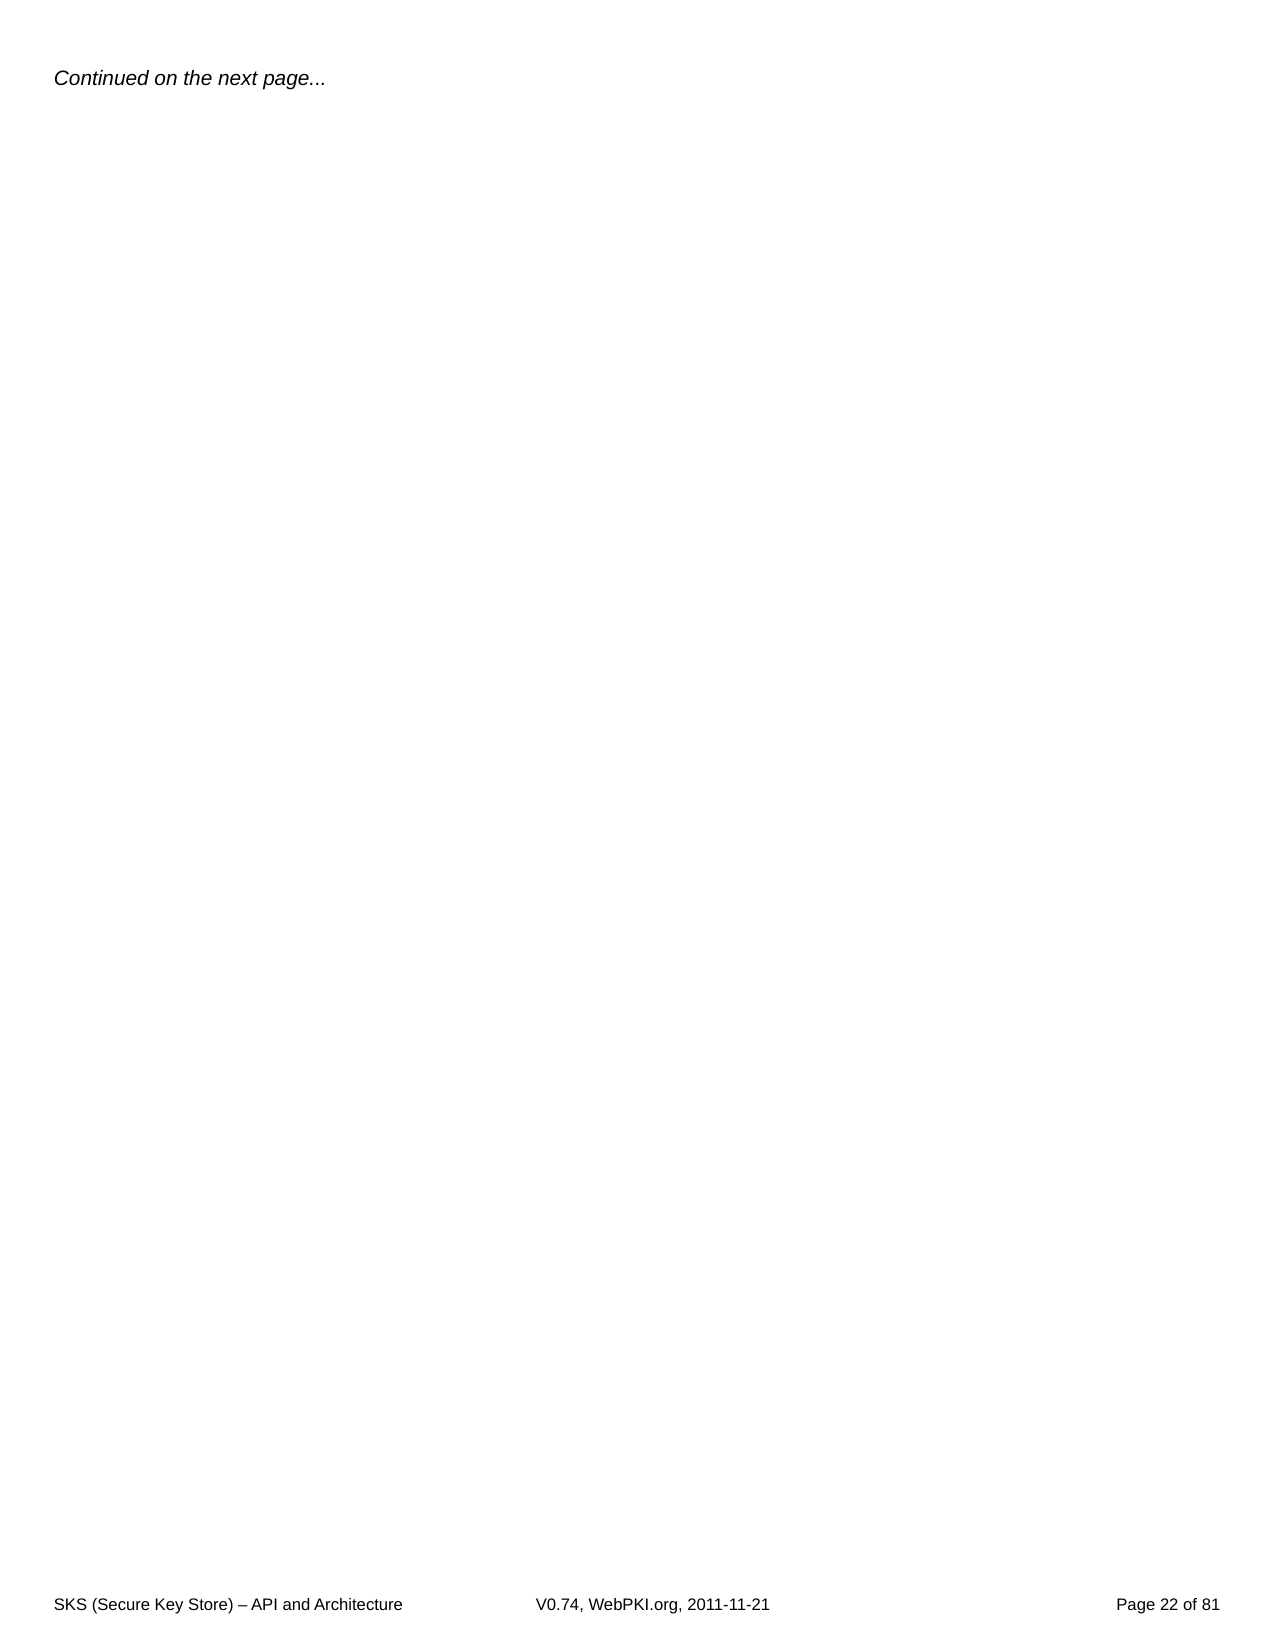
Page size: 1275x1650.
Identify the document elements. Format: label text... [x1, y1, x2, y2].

text Continued on the next page... [54, 66, 1221, 90]
